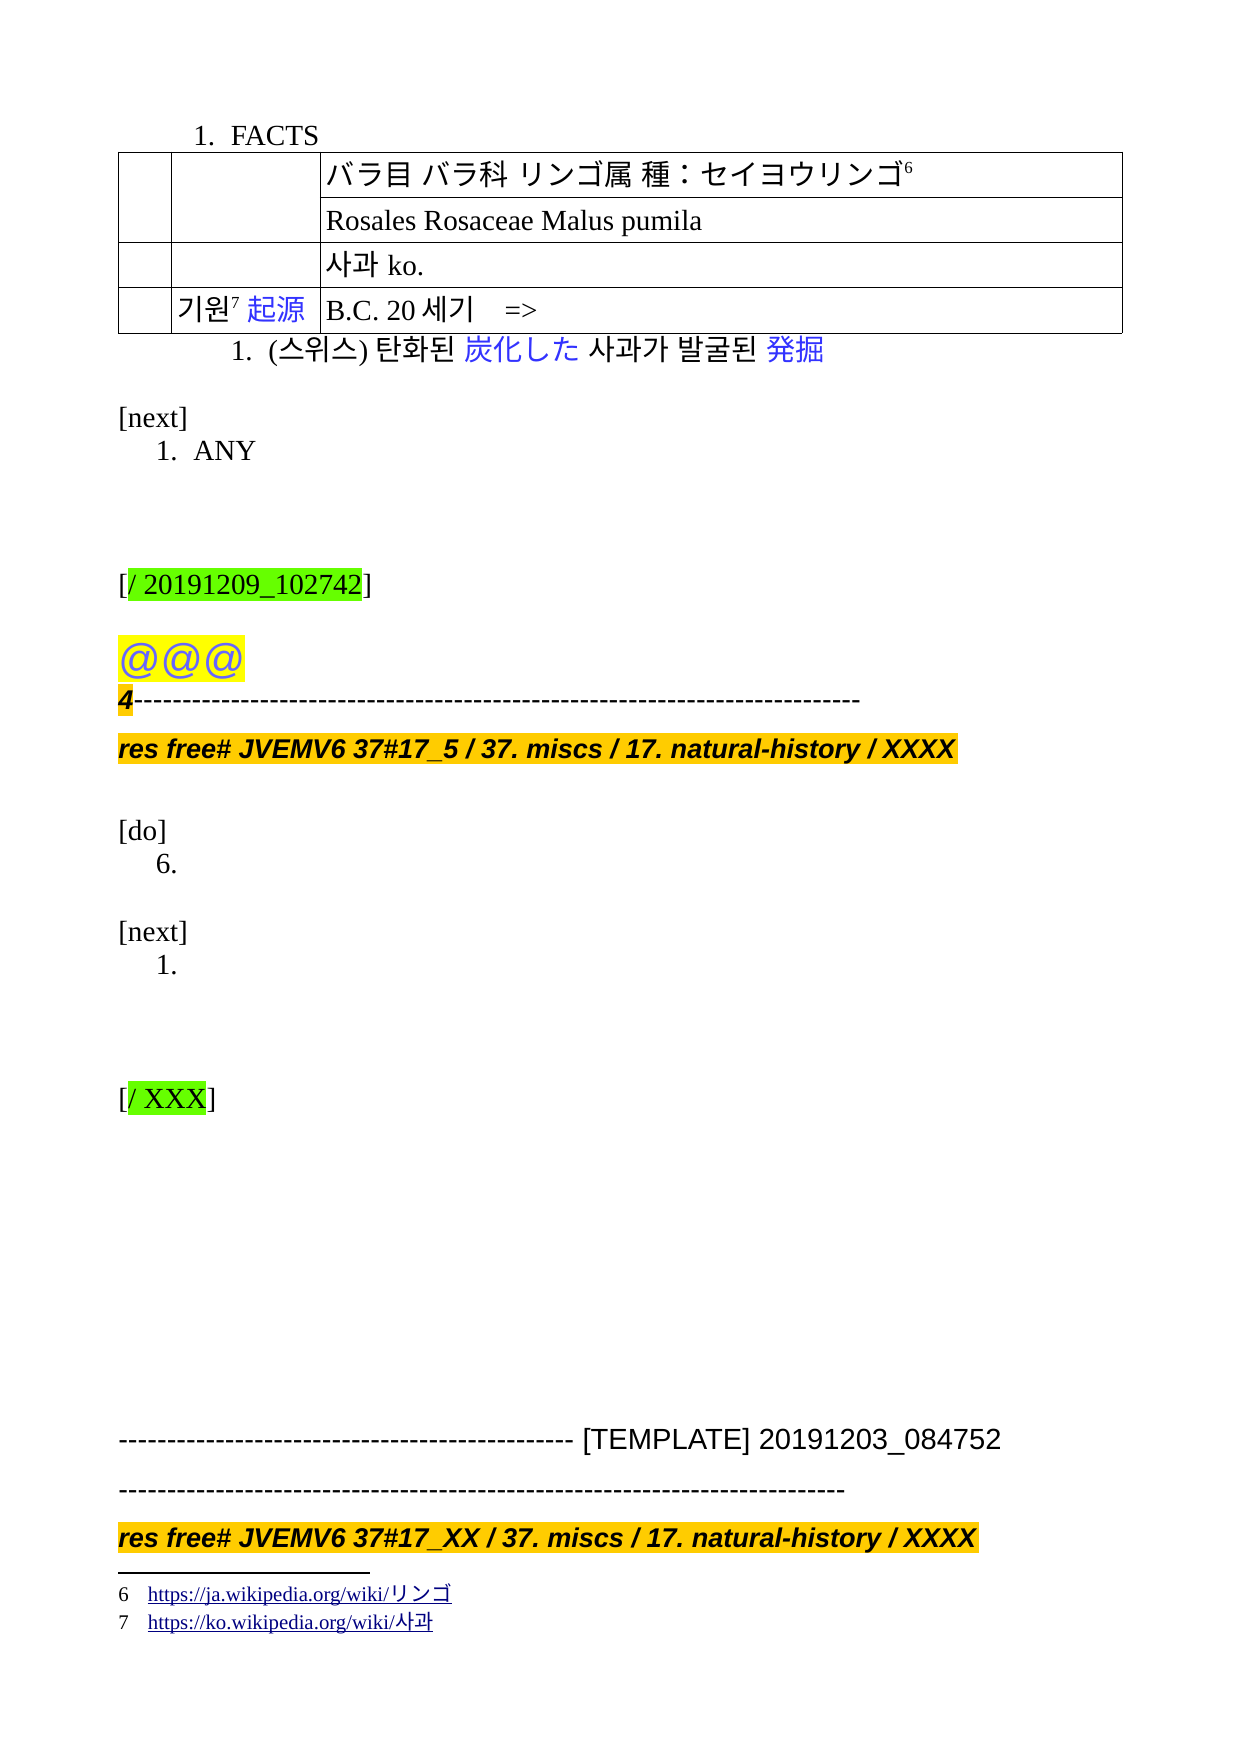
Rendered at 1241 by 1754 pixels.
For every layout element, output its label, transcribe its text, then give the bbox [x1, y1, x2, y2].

text [/ XXX] [118, 1081, 1122, 1115]
list ANY [156, 433, 1122, 467]
list (스위스) 탄화된 炭化した 사과가 발굴된 発掘 [231, 334, 1122, 366]
text res free# JVEMV6 37#17_XX / 37. miscs / 17. natural-history / XXXX [118, 1522, 1122, 1553]
table_cell [119, 288, 171, 332]
text [next] [118, 914, 1122, 947]
table_header バラ目 バラ科 リンゴ属 種：セイヨウリンゴ [321, 153, 1122, 197]
text [do] [118, 813, 1122, 847]
table_cell B.C. 20세기 => [321, 288, 1122, 332]
table_header [119, 153, 171, 242]
table_cell 기원 起源 [172, 288, 320, 332]
text res free# JVEMV6 37#17_5 / 37. miscs / 17. natural-history / XXXX [118, 733, 1122, 764]
text [/ 20191209_102742] [118, 567, 1122, 601]
list FACTS [193, 118, 1122, 152]
text 4--------------------------------------------------------------------------- [118, 682, 1122, 716]
table_cell [119, 243, 171, 287]
text --------------------------------------------------------------------------- [118, 1472, 1122, 1506]
table_cell [172, 243, 320, 287]
table_cell 사과 ko. [321, 243, 1122, 287]
text [next] [118, 400, 1122, 433]
table_header [172, 153, 320, 242]
text ----------------------------------------------- [TEMPLATE] 20191203_084752 [118, 1422, 1122, 1455]
text @@@ [118, 634, 1122, 682]
table_cell Rosales Rosaceae Malus pumila [321, 198, 1122, 242]
